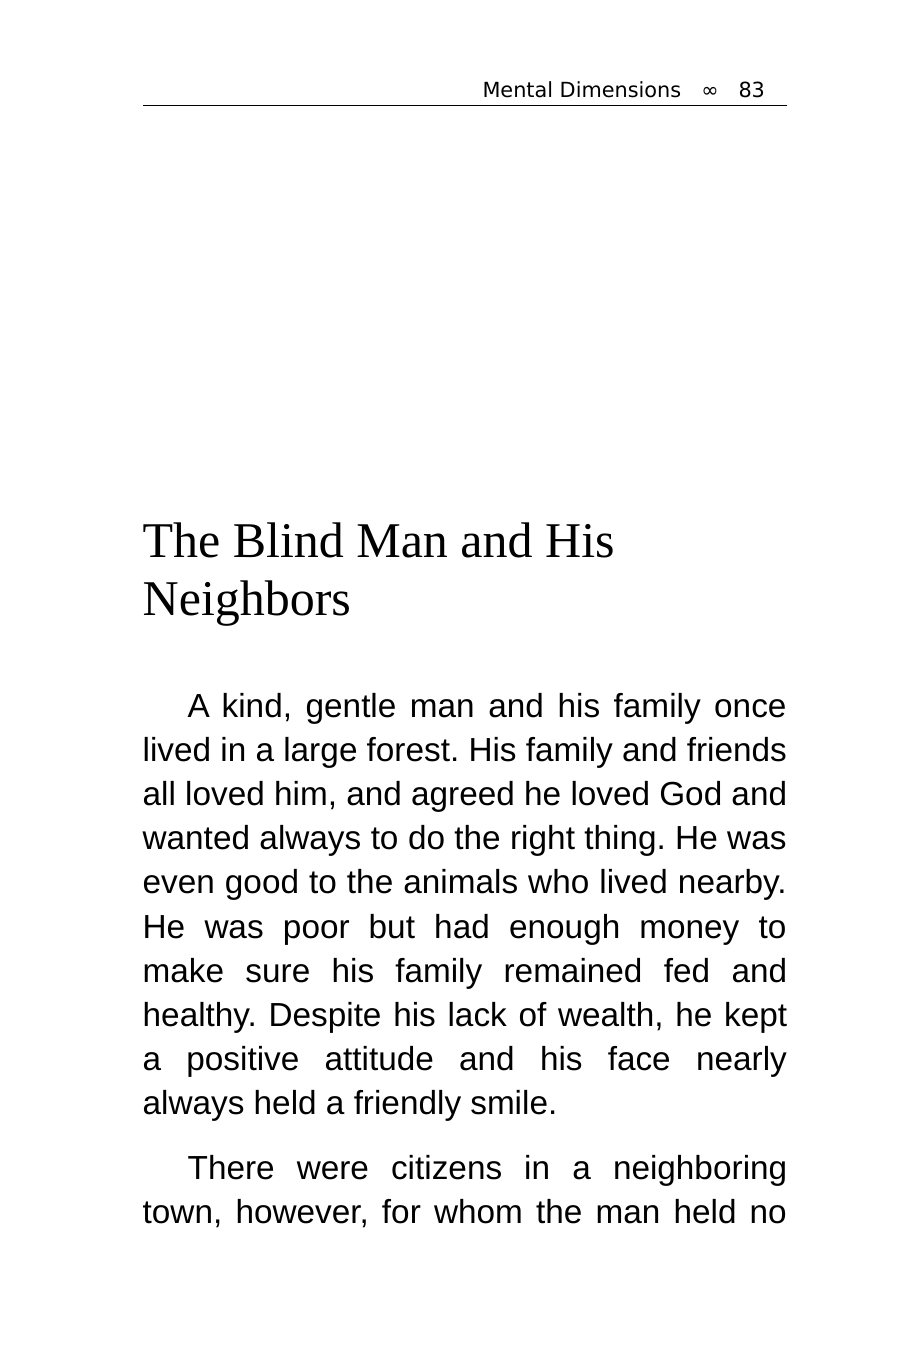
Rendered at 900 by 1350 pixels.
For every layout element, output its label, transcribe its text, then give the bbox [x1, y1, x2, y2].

text A kind, gentle man and his family once lived in a large forest. His family and friends all loved him, and agreed he loved God and wanted always to do the right thing. He was even good to the animals who lived nearby. He was poor but had enough money to make sure his family remained fed and healthy. Despite his lack of wealth, he kept a positive attitude and his face nearly always held a friendly smile. [142, 686, 787, 1122]
title The Blind Man and His Neighbors [142, 511, 787, 626]
text There were citizens in a neighboring town, however, for whom the man held no [142, 1148, 787, 1231]
